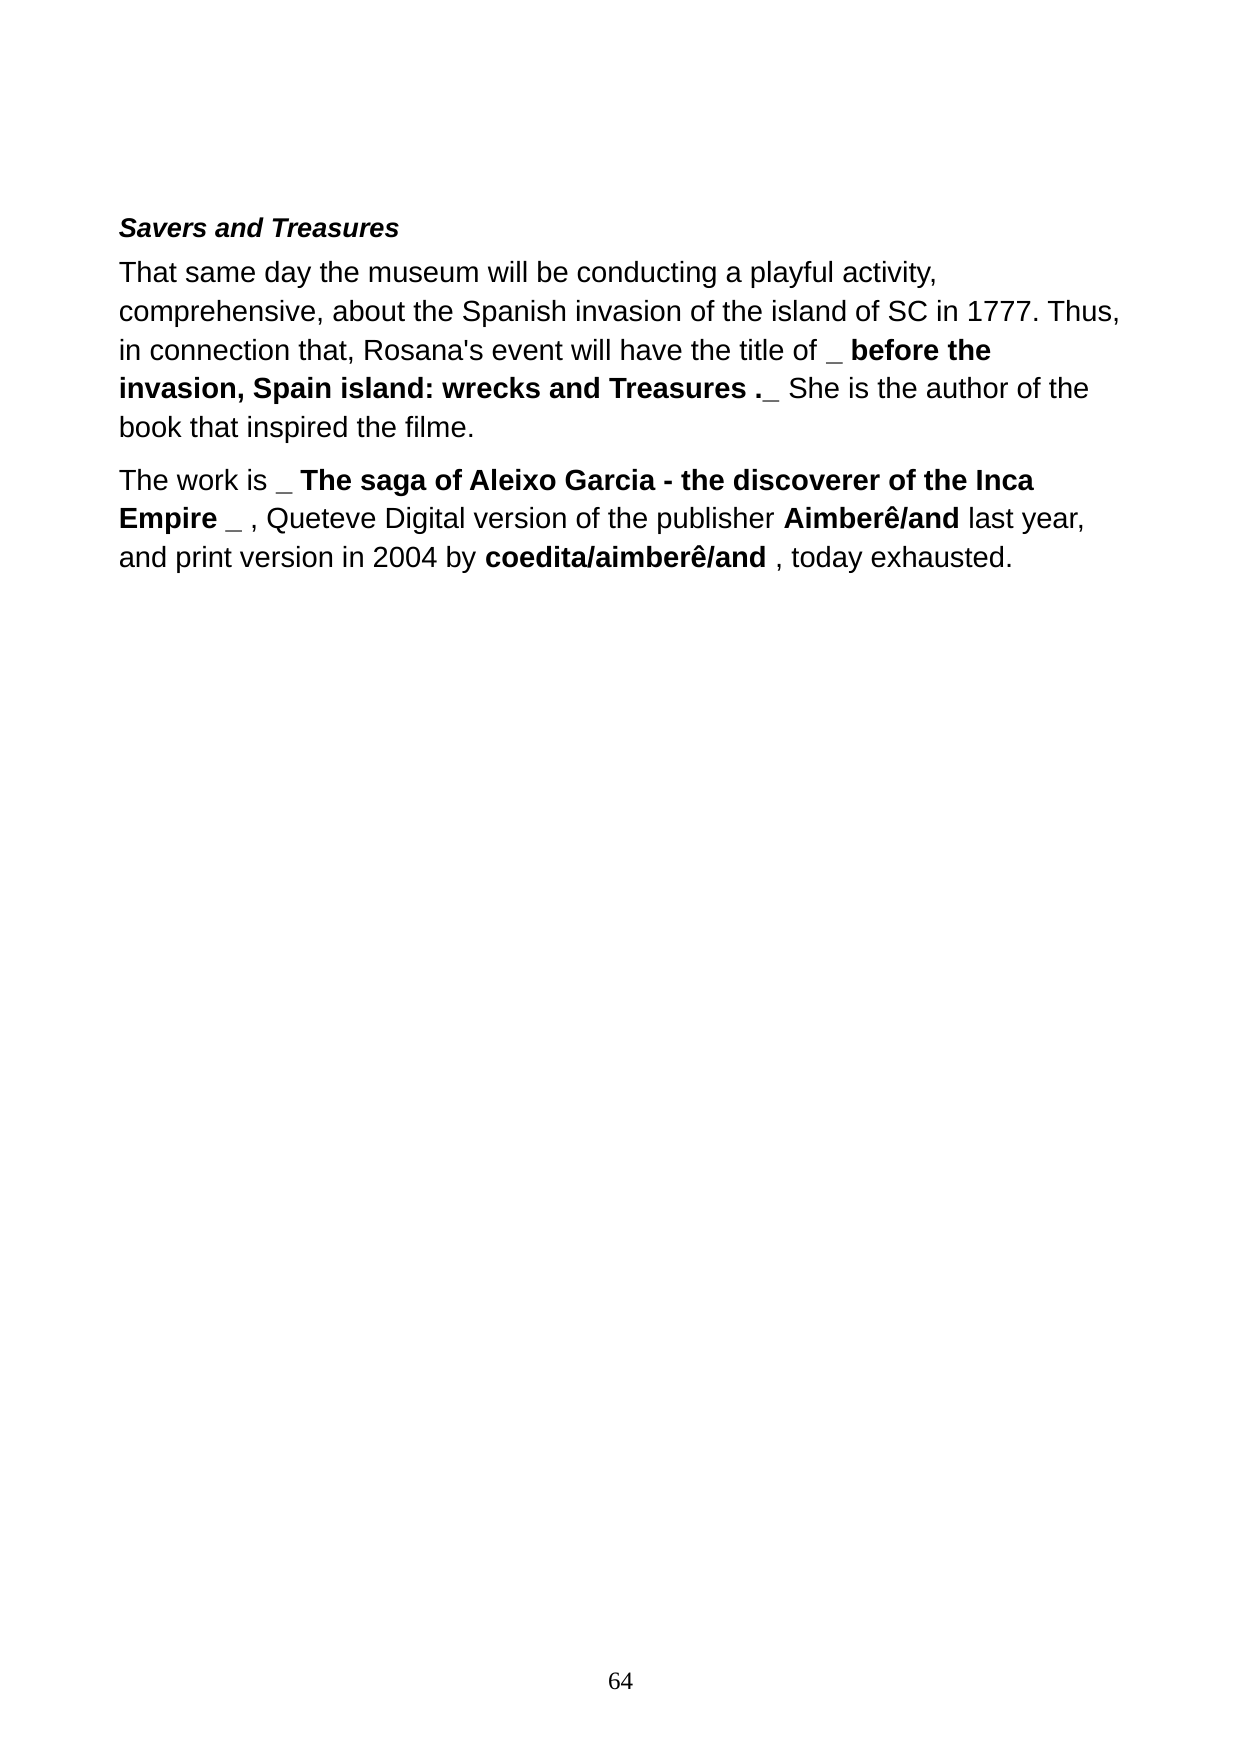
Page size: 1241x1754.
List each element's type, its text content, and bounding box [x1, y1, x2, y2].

subtitle Savers and Treasures [118, 212, 1122, 243]
text That same day the museum will be conducting a playful activity, comprehensive, about the Spanish invasion of the island of SC in 1777. Thus, in connection that, Rosana's event will have the title of _ before the invasion, Spain island: wrecks and Treasures ._ She is the author of the book that inspired the filme. [118, 255, 1122, 443]
text The work is _ The saga of Aleixo Garcia - the discoverer of the Inca Empire _ , Queteve Digital version of the publisher Aimberê/and last year, and print version in 2004 by coedita/aimberê/and , today exhausted. [118, 463, 1122, 573]
